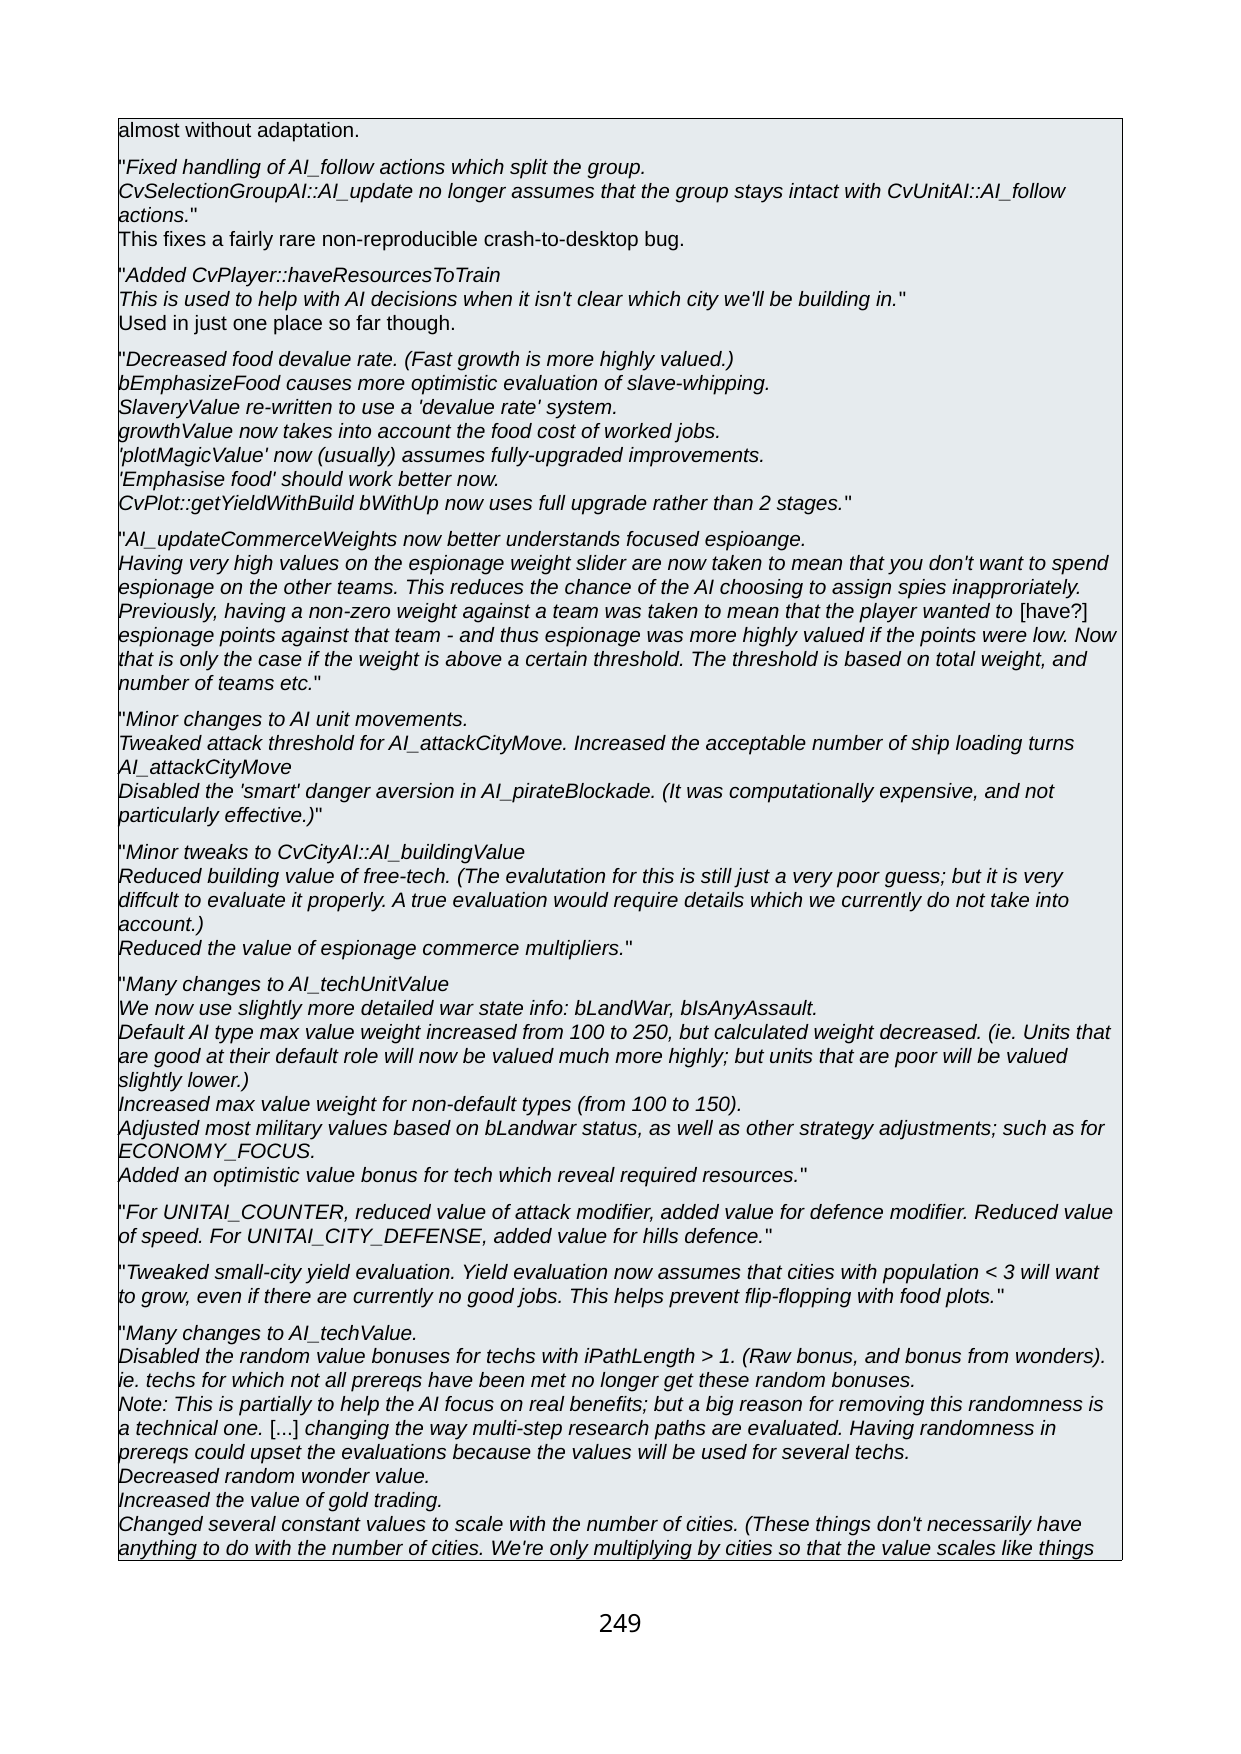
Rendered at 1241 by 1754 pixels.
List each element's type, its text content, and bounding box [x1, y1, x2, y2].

table_cell almost without adaptation. "Fixed handling of AI_follow actions which split the group. CvSelectionGroupAI::AI_update no longer assumes that the group stays intact with CvUnitAI::AI_follow actions." This fixes a fairly rare non-reproducible crash-to-desktop bug. "Added CvPlayer::haveResourcesToTrain This is used to help with AI decisions when it isn't clear which city we'll be building in." Used in just one place so far though. "Decreased food devalue rate. (Fast growth is more highly valued.) bEmphasizeFood causes more optimistic evaluation of slave-whipping. SlaveryValue re-written to use a 'devalue rate' system. growthValue now takes into account the food cost of worked jobs. 'plotMagicValue' now (usually) assumes fully-upgraded improvements. 'Emphasise food' should work better now. CvPlot::getYieldWithBuild bWithUp now uses full upgrade rather than 2 stages." "AI_updateCommerceWeights now better understands focused espioange. Having very high values on the espionage weight slider are now taken to mean that you don't want to spend espionage on the other teams. This reduces the chance of the AI choosing to assign spies inapproriately. Previously, having a non-zero weight against a team was taken to mean that the player wanted to [have?] espionage points against that team - and thus espionage was more highly valued if the points were low. Now that is only the case if the weight is above a certain threshold. The threshold is based on total weight, and number of teams etc." "Minor changes to AI unit movements. Tweaked attack threshold for AI_attackCityMove. Increased the acceptable number of ship loading turns AI_attackCityMove Disabled the 'smart' danger aversion in AI_pirateBlockade. (It was computationally expensive, and not particularly effective.)" "Minor tweaks to CvCityAI::AI_buildingValue Reduced building value of free-tech. (The evalutation for this is still just a very poor guess; but it is very diffcult to evaluate it properly. A true evaluation would require details which we currently do not take into account.) Reduced the value of espionage commerce multipliers." "Many changes to AI_techUnitValue We now use slightly more detailed war state info: bLandWar, bIsAnyAssault. Default AI type max value weight increased from 100 to 250, but calculated weight decreased. (ie. Units that are good at their default role will now be valued much more highly; but units that are poor will be valued slightly lower.) Increased max value weight for non-default types (from 100 to 150). Adjusted most military values based on bLandwar status, as well as other strategy adjustments; such as for ECONOMY_FOCUS. Added an optimistic value bonus for tech which reveal required resources." "For UNITAI_COUNTER, reduced value of attack modifier, added value for defence modifier. Reduced value of speed. For UNITAI_CITY_DEFENSE, added value for hills defence." "Tweaked small-city yield evaluation. Yield evaluation now assumes that cities with population < 3 will want to grow, even if there are currently no good jobs. This helps prevent flip-flopping with food plots." "Many changes to AI_techValue. Disabled the random value bonuses for techs with iPathLength > 1. (Raw bonus, and bonus from wonders). ie. techs for which not all prereqs have been met no longer get these random bonuses. Note: This is partially to help the AI focus on real benefits; but a big reason for removing this randomness is a technical one. [...] changing the way multi-step research paths are evaluated. Having randomness in prereqs could upset the evaluations because the values will be used for several techs. Decreased random wonder value. Increased the value of gold trading. Changed several constant values to scale with the number of cities. (These things don't necessarily have anything to do with the number of cities. We're only multiplying by cities so that the value scales like things [119, 119, 1122, 1560]
